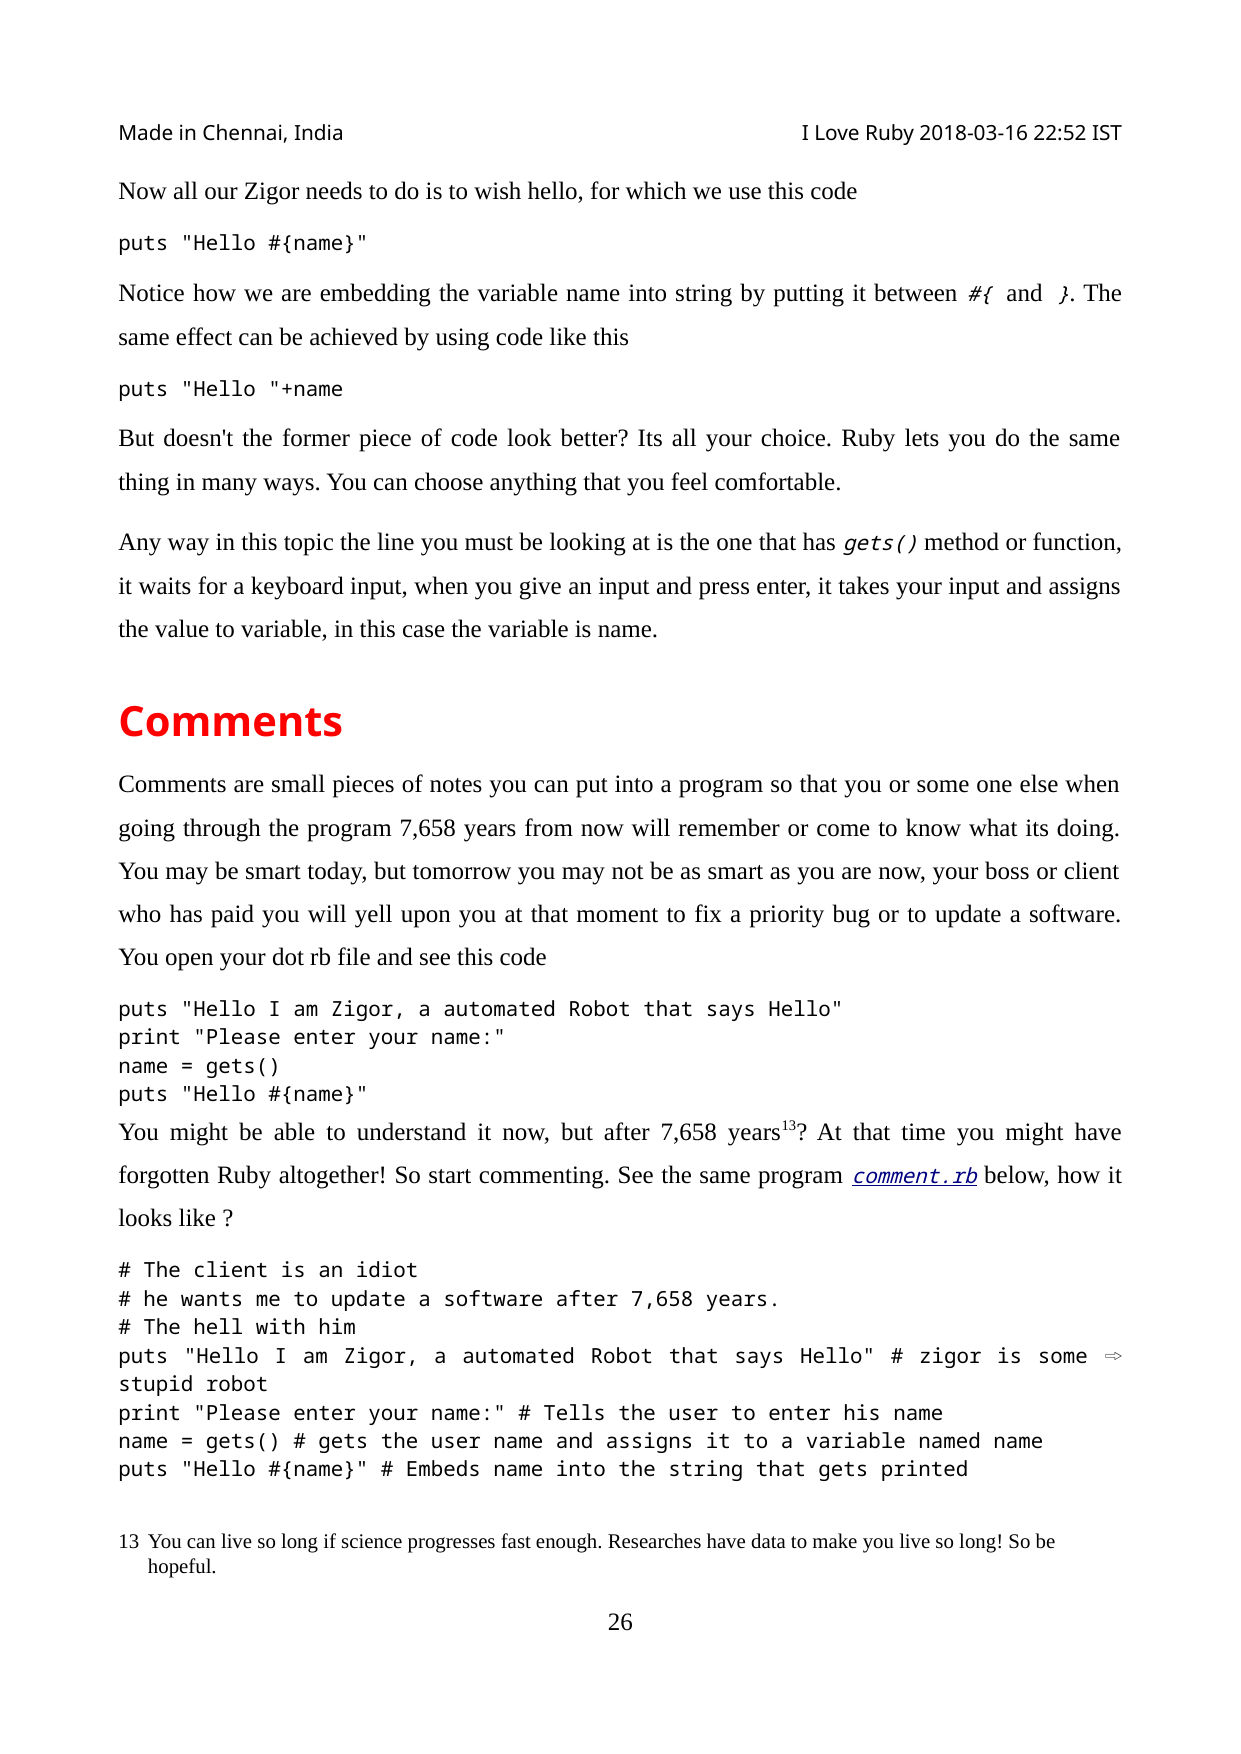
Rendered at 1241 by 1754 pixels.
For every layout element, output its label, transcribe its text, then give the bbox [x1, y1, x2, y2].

text puts "Hello #{name}" [118, 1079, 1122, 1108]
text puts "Hello #{name}" # Embeds name into the string that gets printed [118, 1454, 1122, 1483]
text print "Please enter your name:" [118, 1022, 1122, 1051]
text print "Please enter your name:" # Tells the user to enter his name [118, 1398, 1122, 1426]
text name = gets() # gets the user name and assigns it to a variable named name [118, 1426, 1122, 1454]
text Now all our Zigor needs to do is to wish hello, for which we use this code [118, 176, 1122, 205]
text Notice how we are embedding the variable name into string by putting it between #{ and }. The same effect can be achieved by using code like this [118, 278, 1122, 350]
text puts "Hello #{name}" [118, 228, 1122, 256]
text But doesn't the former piece of code look better? Its all your choice. Ruby lets you do the same thing in many ways. You can choose anything that you feel comfortable. [118, 423, 1122, 495]
text # The hell with him [118, 1312, 1122, 1341]
text puts "Hello "+name [118, 374, 1122, 402]
text # he wants me to update a software after 7,658 years. [118, 1284, 1122, 1312]
text name = gets() [118, 1051, 1122, 1079]
text You might be able to understand it now, but after 7,658 years? At that time you might have forgotten Ruby altogether! So start commenting. See the same program comment.rb below, how it looks like ? [118, 1117, 1122, 1232]
text puts "Hello I am Zigor, a automated Robot that says Hello" # zigor is some  stupid robot [118, 1341, 1122, 1398]
text Comments are small pieces of notes you can put into a program so that you or some one else when going through the program 7,658 years from now will remember or come to know what its doing. You may be smart today, but tomorrow you may not be as smart as you are now, your boss or client who has paid you will yell upon you at that moment to fix a priority bug or to update a software. You open your dot rb file and see this code [118, 769, 1122, 971]
text Any way in this topic the line you must be looking at is the one that has gets() method or function, it waits for a keyboard input, when you give an input and press enter, it takes your input and assigns the value to variable, in this case the variable is name. [118, 527, 1122, 643]
subtitle Comments [118, 691, 1122, 748]
text You can live so long if science progresses fast enough. Researches have data to make you live so long! So be hopeful. [118, 1529, 1122, 1578]
text puts "Hello I am Zigor, a automated Robot that says Hello" [118, 994, 1122, 1022]
text # The client is an idiot [118, 1256, 1122, 1284]
